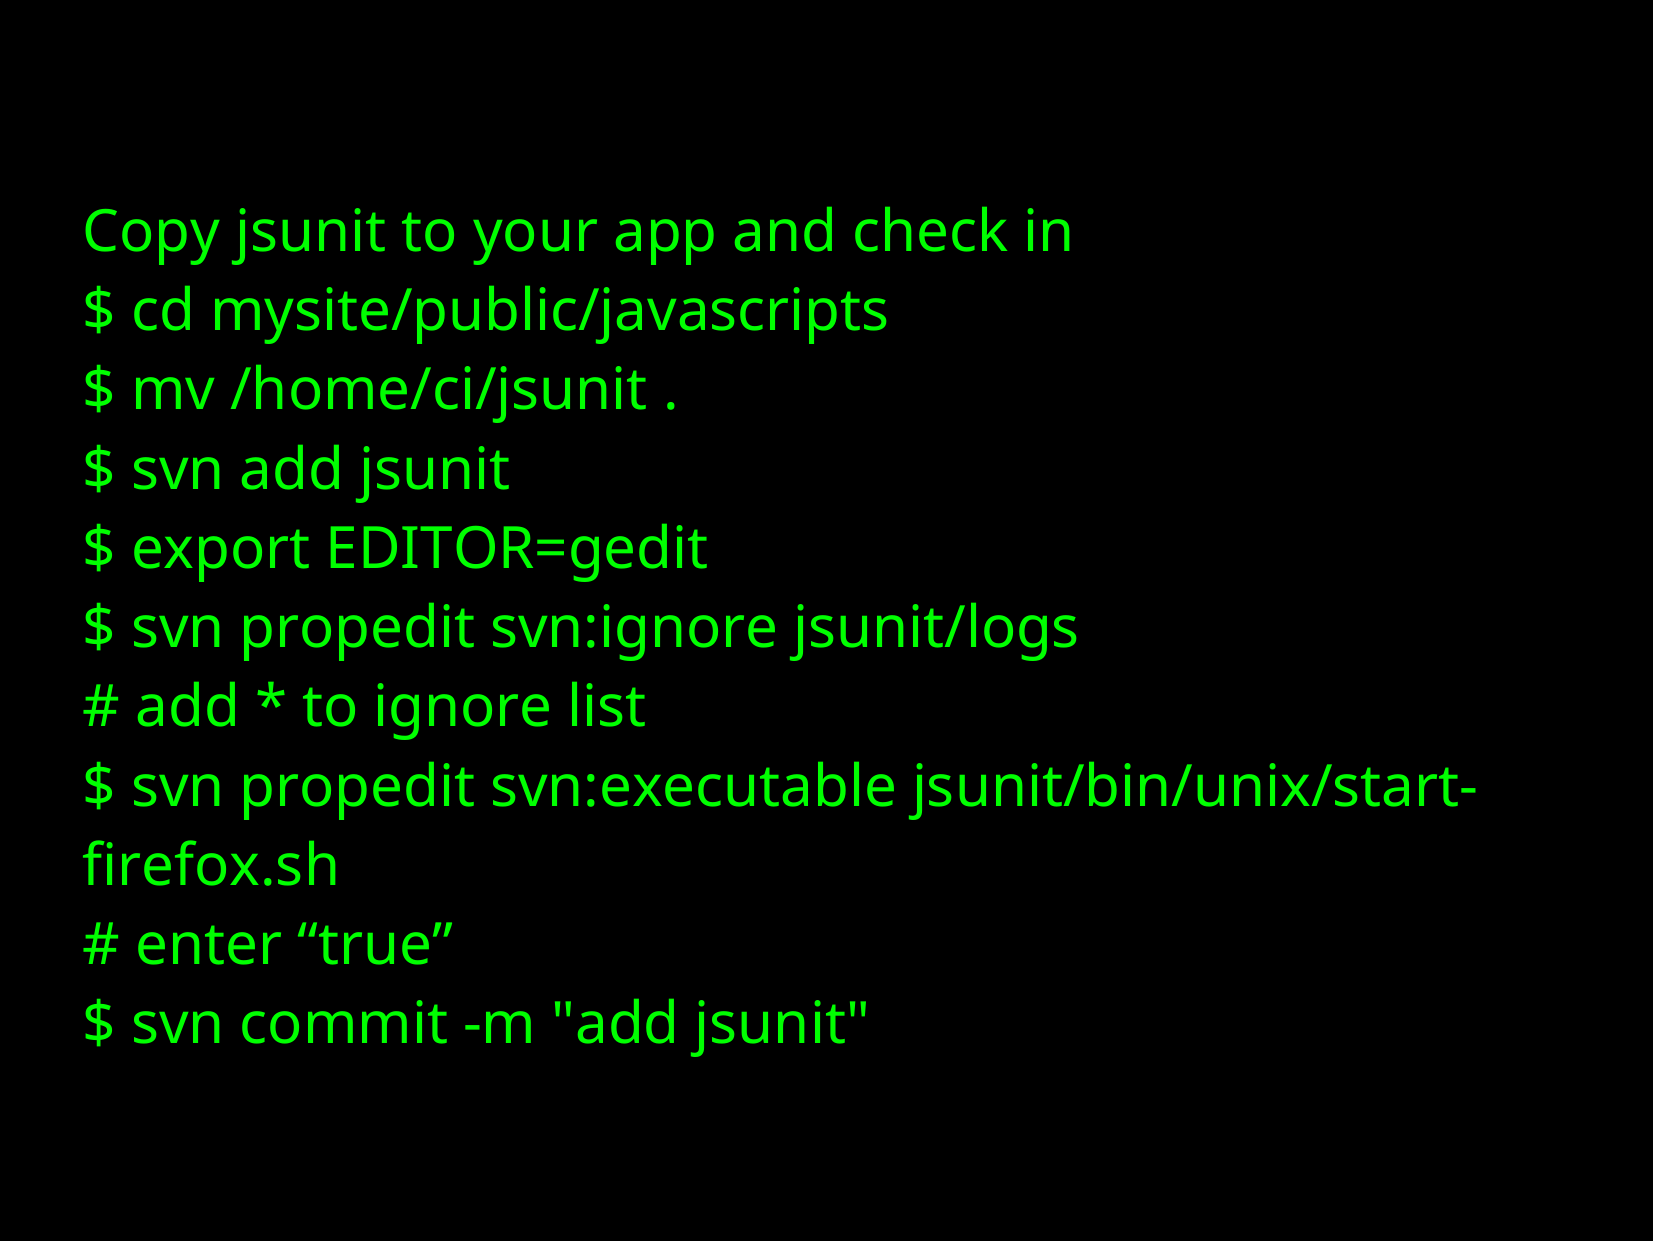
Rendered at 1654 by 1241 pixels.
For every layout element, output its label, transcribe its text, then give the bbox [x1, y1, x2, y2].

title Copy jsunit to your app and check in $ cd mysite/public/javascripts $ mv /home/ci/jsunit . $ svn add jsunit $ export EDITOR=gedit $ svn propedit svn:ignore jsunit/logs # add * to ignore list $ svn propedit svn:executable jsunit/bin/unix/start-firefox.sh # enter “true” $ svn commit -m "add jsunit" [82, 49, 1571, 1201]
